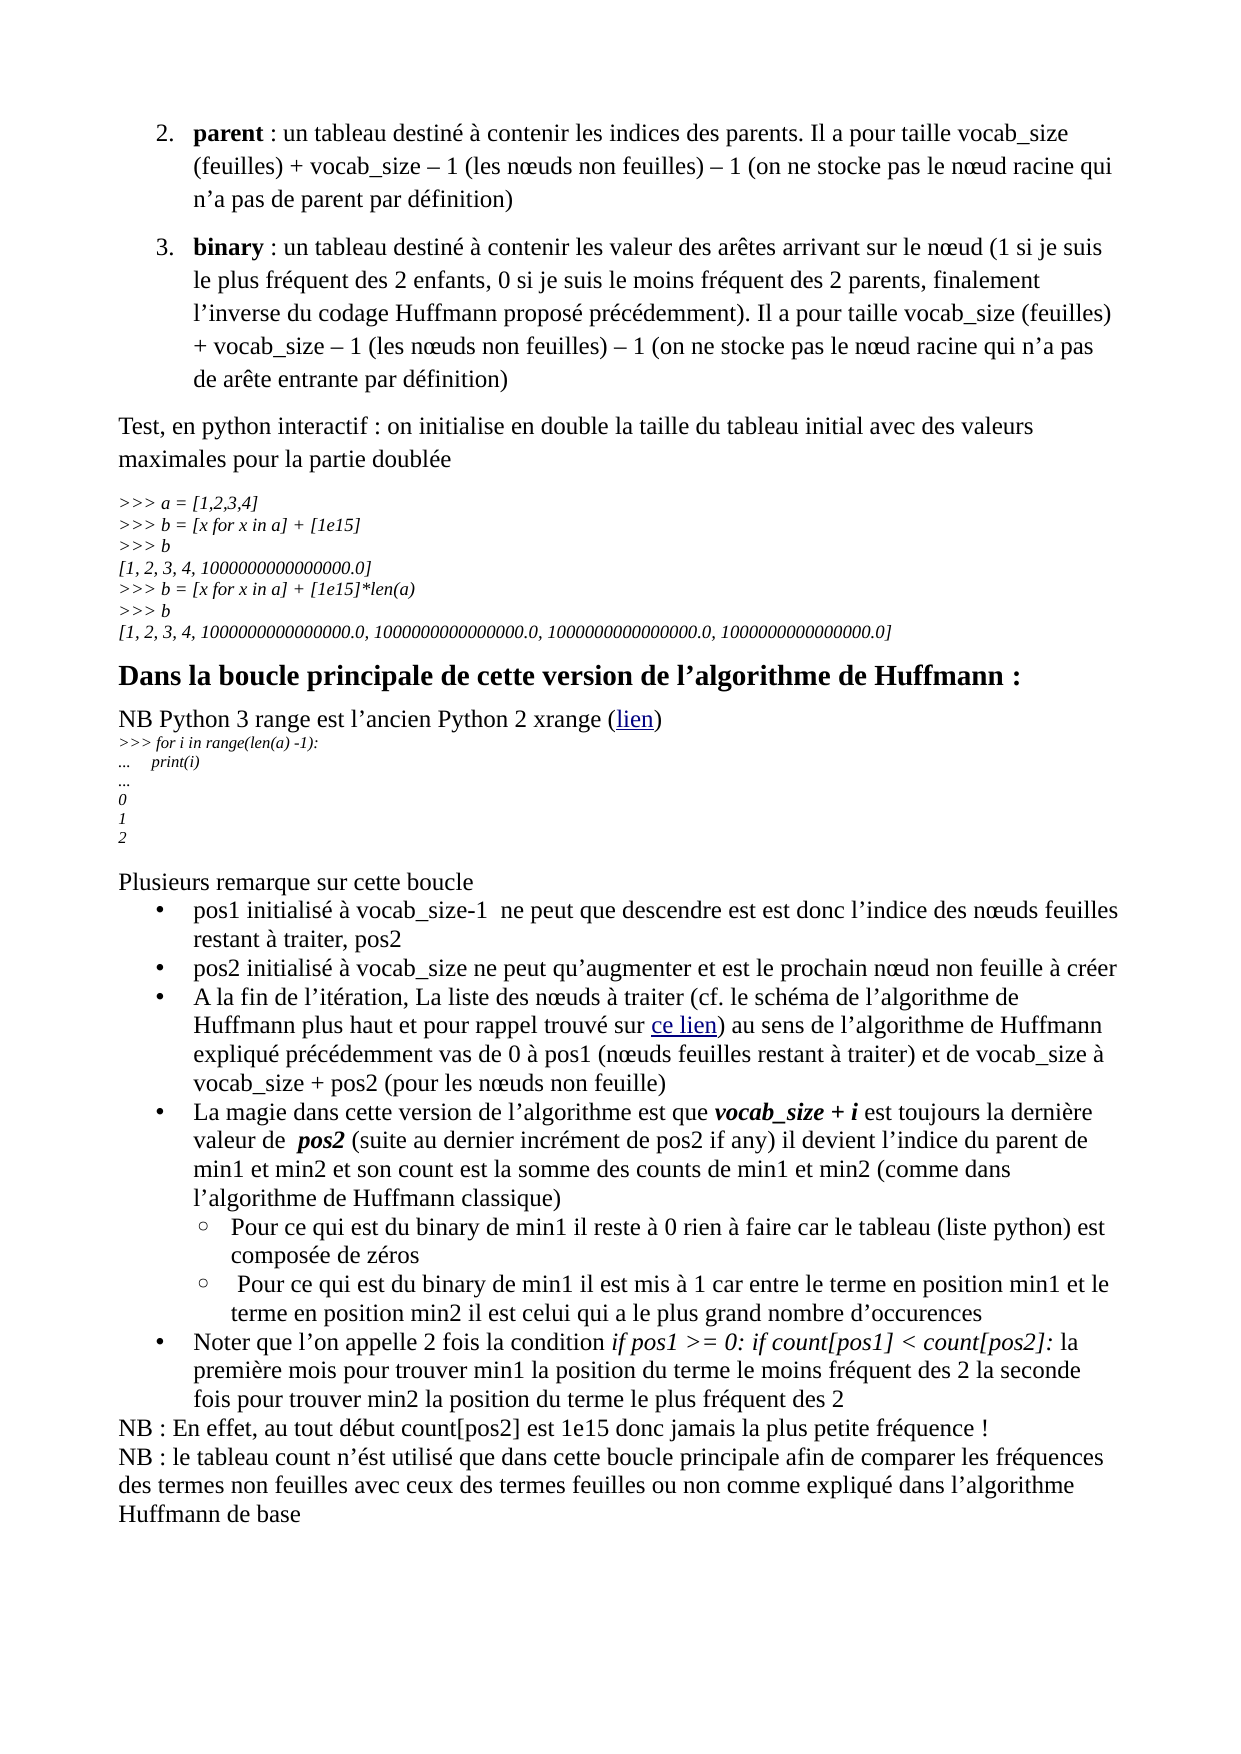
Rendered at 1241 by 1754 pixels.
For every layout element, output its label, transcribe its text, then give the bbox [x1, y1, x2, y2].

text ... print(i) [118, 752, 1122, 771]
subtitle Dans la boucle principale de cette version de l’algorithme de Huffmann : [118, 658, 1122, 691]
text Test, en python interactif : on initialise en double la taille du tableau initial avec des valeurs maximales pour la partie doublée [118, 411, 1122, 473]
list Pour ce qui est du binary de min1 il reste à 0 rien à faire car le tableau (liste python) est composée de zéros [193, 1212, 1122, 1269]
text 2 [118, 828, 1122, 847]
list binary : un tableau destiné à contenir les valeur des arêtes arrivant sur le nœud (1 si je suis le plus fréquent des 2 enfants, 0 si je suis le moins fréquent des 2 parents, finalement l’inverse du codage Huffmann proposé précédemment). Il a pour taille vocab_size (feuilles) + vocab_size – 1 (les nœuds non feuilles) – 1 (on ne stocke pas le nœud racine qui n’a pas de arête entrante par définition) [156, 232, 1122, 393]
text NB Python 3 range est l’ancien Python 2 xrange (lien) [118, 704, 1122, 732]
list Pour ce qui est du binary de min1 il est mis à 1 car entre le terme en position min1 et le terme en position min2 il est celui qui a le plus grand nombre d’occurences [193, 1269, 1122, 1327]
list Noter que l’on appelle 2 fois la condition if pos1 >= 0: if count[pos1] < count[pos2]: la première mois pour trouver min1 la position du terme le moins fréquent des 2 la seconde fois pour trouver min2 la position du terme le plus fréquent des 2 [156, 1327, 1122, 1413]
text [1, 2, 3, 4, 1000000000000000.0] [118, 557, 1122, 578]
text Plusieurs remarque sur cette boucle [118, 867, 1122, 895]
text [1, 2, 3, 4, 1000000000000000.0, 1000000000000000.0, 1000000000000000.0, 1000000000000000.0] [118, 621, 1122, 643]
text 0 [118, 790, 1122, 809]
text NB : le tableau count n’ést utilisé que dans cette boucle principale afin de comparer les fréquences des termes non feuilles avec ceux des termes feuilles ou non comme expliqué dans l’algorithme Huffmann de base [118, 1442, 1122, 1528]
text >>> for i in range(len(a) -1): [118, 732, 1122, 752]
list La magie dans cette version de l’algorithme est que vocab_size + i est toujours la dernière valeur de pos2 (suite au dernier incrément de pos2 if any) il devient l’indice du parent de min1 et min2 et son count est la somme des counts de min1 et min2 (comme dans l’algorithme de Huffmann classique) [156, 1097, 1122, 1212]
text NB : En effet, au tout début count[pos2] est 1e15 donc jamais la plus petite fréquence ! [118, 1413, 1122, 1442]
text >>> b = [x for x in a] + [1e15]*len(a) [118, 578, 1122, 600]
text >>> b [118, 600, 1122, 621]
list pos1 initialisé à vocab_size-1 ne peut que descendre est est donc l’indice des nœuds feuilles restant à traiter, pos2 [156, 895, 1122, 953]
text >>> b [118, 535, 1122, 557]
text >>> b = [x for x in a] + [1e15] [118, 514, 1122, 535]
text >>> a = [1,2,3,4] [118, 492, 1122, 514]
list pos2 initialisé à vocab_size ne peut qu’augmenter et est le prochain nœud non feuille à créer [156, 953, 1122, 982]
list A la fin de l’itération, La liste des nœuds à traiter (cf. le schéma de l’algorithme de Huffmann plus haut et pour rappel trouvé sur ce lien) au sens de l’algorithme de Huffmann expliqué précédemment vas de 0 à pos1 (nœuds feuilles restant à traiter) et de vocab_size à vocab_size + pos2 (pour les nœuds non feuille) [156, 982, 1122, 1097]
text ... [118, 771, 1122, 790]
text 1 [118, 809, 1122, 828]
list parent : un tableau destiné à contenir les indices des parents. Il a pour taille vocab_size (feuilles) + vocab_size – 1 (les nœuds non feuilles) – 1 (on ne stocke pas le nœud racine qui n’a pas de parent par définition) [156, 118, 1122, 213]
